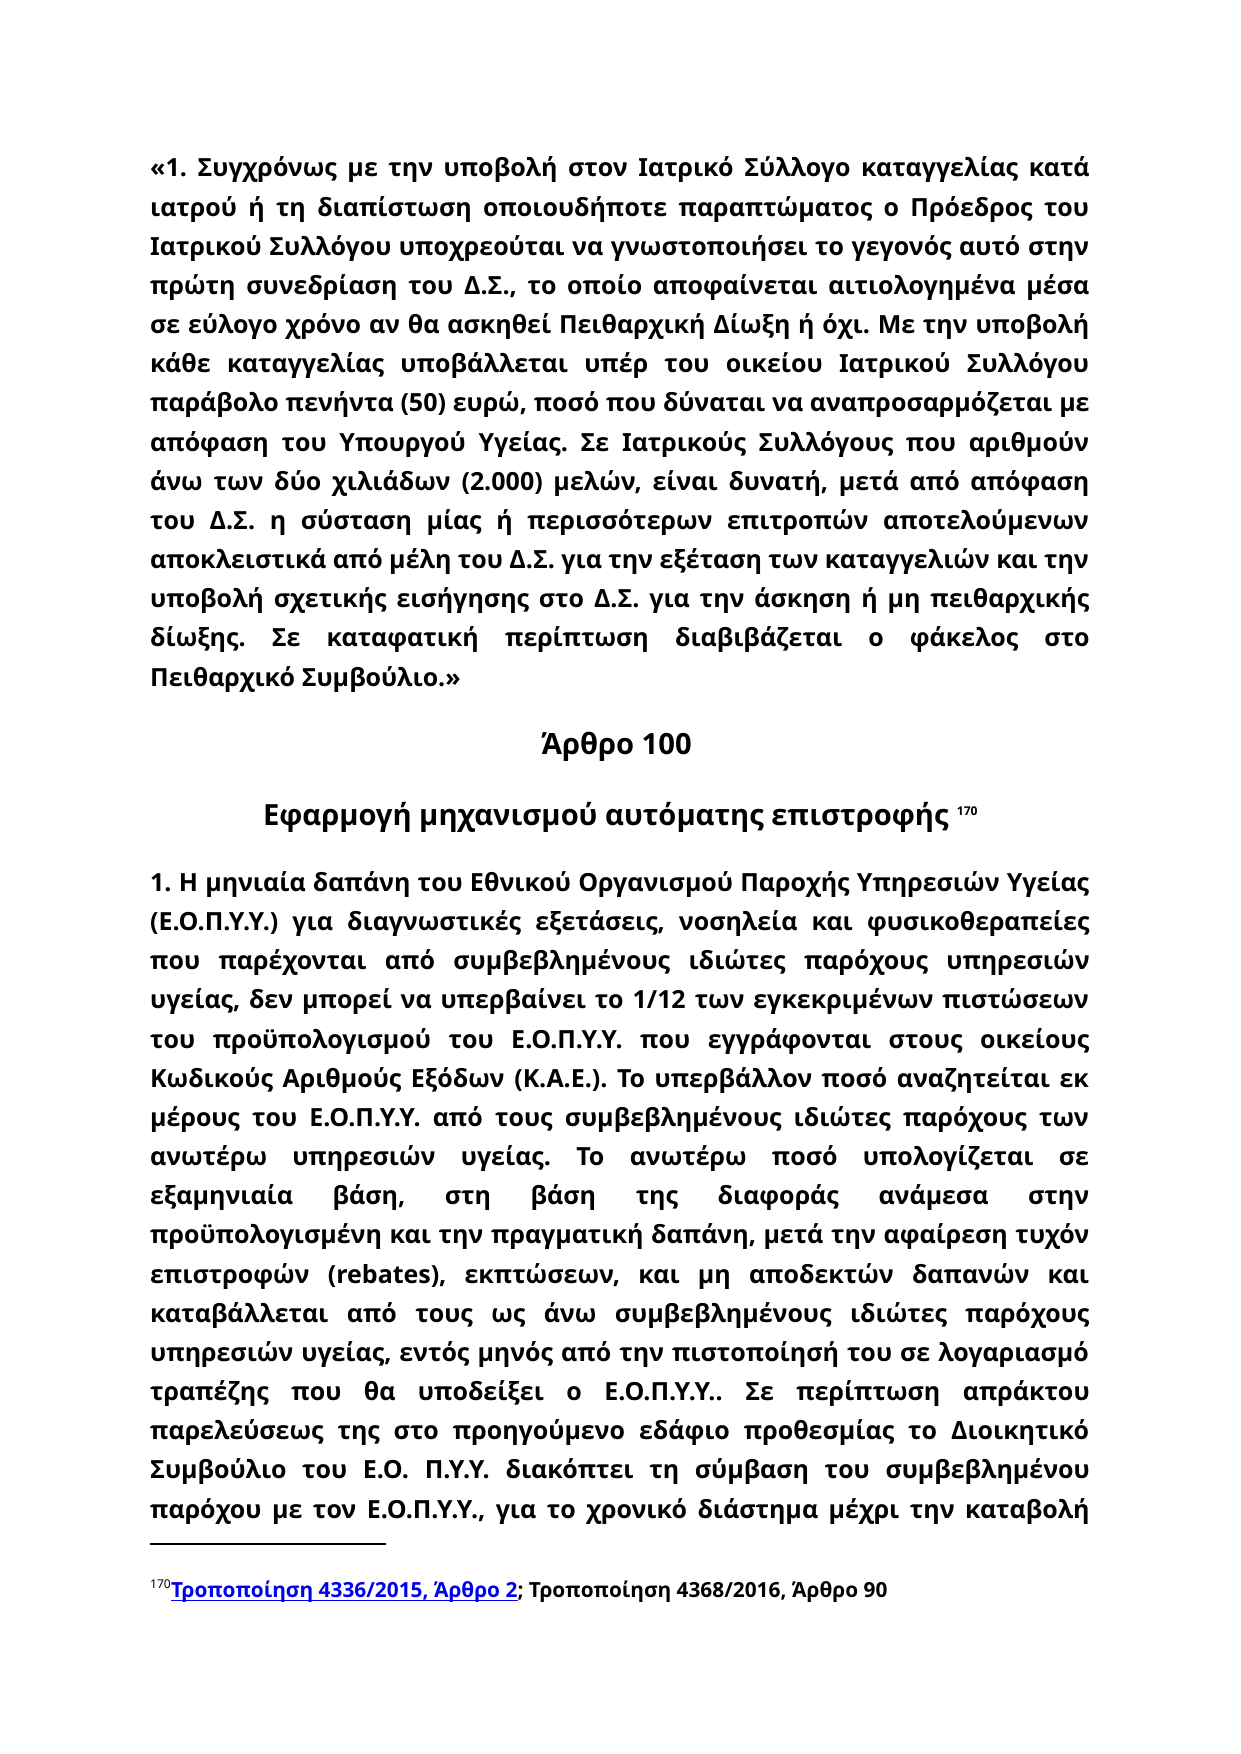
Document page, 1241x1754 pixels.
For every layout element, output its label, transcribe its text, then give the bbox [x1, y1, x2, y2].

text «1. Συγχρόνως με την υποβολή στον Ιατρικό Σύλλογο καταγγελίας κατά ιατρού ή τη διαπίστωση οποιουδήποτε παραπτώματος ο Πρόεδρος του Ιατρικού Συλλόγου υποχρεούται να γνωστοποιήσει το γεγονός αυτό στην πρώτη συνεδρίαση του Δ.Σ., το οποίο αποφαίνεται αιτιολογημένα μέσα σε εύλογο χρόνο αν θα ασκηθεί Πειθαρχική Δίωξη ή όχι. Με την υποβολή κάθε καταγγελίας υποβάλλεται υπέρ του οικείου Ιατρικού Συλλόγου παράβολο πενήντα (50) ευρώ, ποσό που δύναται να αναπροσαρμόζεται με απόφαση του Υπουργού Υγείας. Σε Ιατρικούς Συλλόγους που αριθμούν άνω των δύο χιλιάδων (2.000) μελών, είναι δυνατή, μετά από απόφαση του Δ.Σ. η σύσταση μίας ή περισσότερων επιτροπών αποτελούμενων αποκλειστικά από μέλη του Δ.Σ. για την εξέταση των καταγγελιών και την υποβολή σχετικής εισήγησης στο Δ.Σ. για την άσκηση ή μη πειθαρχικής δίωξης. Σε καταφατική περίπτωση διαβιβάζεται ο φάκελος στο Πειθαρχικό Συμβούλιο.» [150, 150, 1090, 693]
subtitle Άρθρο 100 [150, 723, 1090, 763]
text 1. Η μηνιαία δαπάνη του Εθνικού Οργανισμού Παροχής Υπηρεσιών Υγείας (Ε.Ο.Π.Υ.Υ.) για διαγνωστικές εξετάσεις, νοσηλεία και φυσικοθεραπείες που παρέχονται από συμβεβλημένους ιδιώτες παρόχους υπηρεσιών υγείας, δεν μπορεί να υπερβαίνει το 1/12 των εγκεκριμένων πιστώσεων του προϋπολογισμού του Ε.Ο.Π.Υ.Υ. που εγγράφονται στους οικείους Κωδικούς Αριθμούς Εξόδων (Κ.Α.Ε.). Το υπερβάλλον ποσό αναζητείται εκ μέρους του Ε.Ο.Π.Υ.Υ. από τους συμβεβλημένους ιδιώτες παρόχους των ανωτέρω υπηρεσιών υγείας. Το ανωτέρω ποσό υπολογίζεται σε εξαμηνιαία βάση, στη βάση της διαφοράς ανάμεσα στην προϋπολογισμένη και την πραγματική δαπάνη, μετά την αφαίρεση τυχόν επιστροφών (rebates), εκπτώσεων, και μη αποδεκτών δαπανών και καταβάλλεται από τους ως άνω συμβεβλημένους ιδιώτες παρόχους υπηρεσιών υγείας, εντός μηνός από την πιστοποίησή του σε λογαριασμό τραπέζης που θα υποδείξει ο Ε.Ο.Π.Υ.Υ.. Σε περίπτωση απράκτου παρελεύσεως της στο προηγούμενο εδάφιο προθεσμίας το Διοικητικό Συμβούλιο του Ε.Ο. Π.Υ.Υ. διακόπτει τη σύμβαση του συμβεβλημένου παρόχου με τον Ε.Ο.Π.Υ.Υ., για το χρονικό διάστημα μέχρι την καταβολή [150, 864, 1090, 1525]
subtitle Εφαρμογή μηχανισμού αυτόματης επιστροφής [150, 794, 1090, 834]
text Τροποποίηση 4336/2015, Άρθρο 2; Τροποποίηση 4368/2016, Άρθρο 90 [150, 1576, 1090, 1604]
